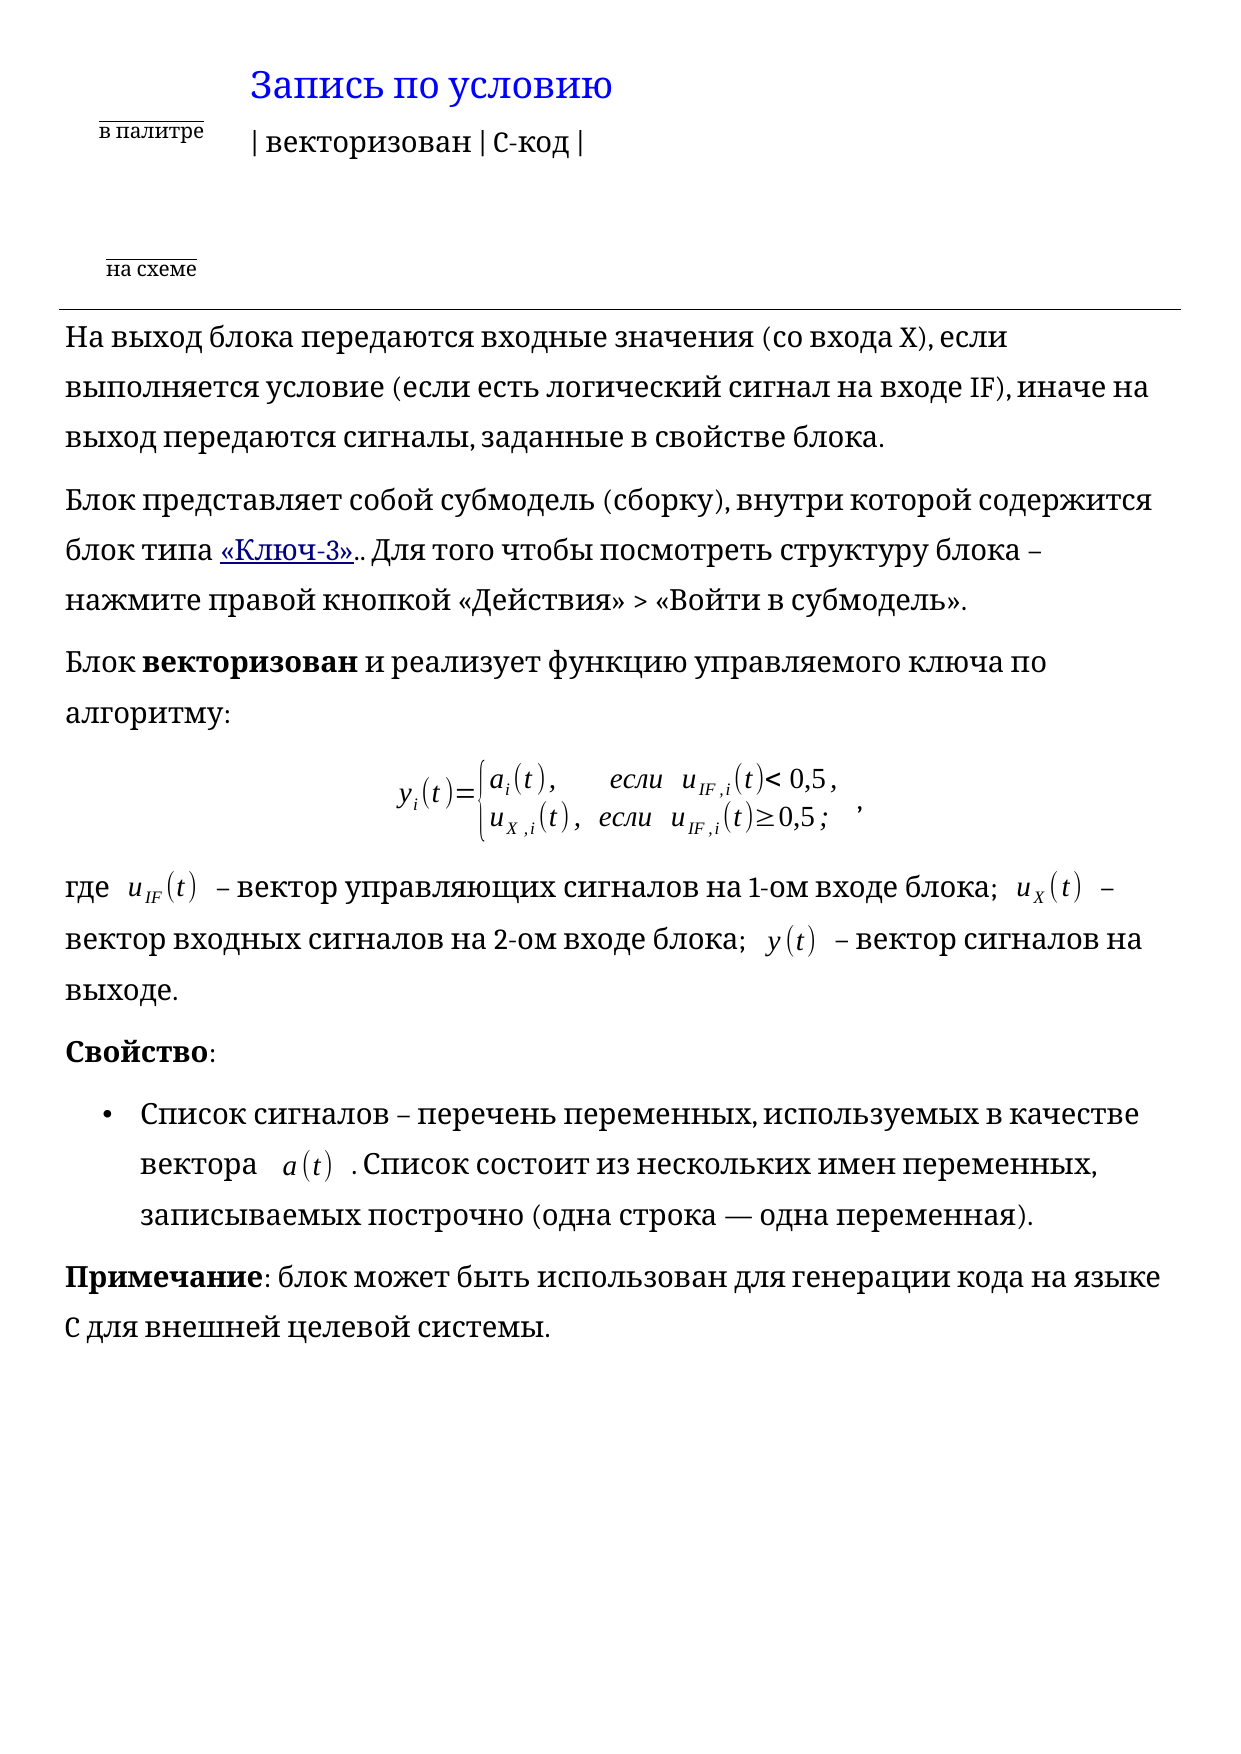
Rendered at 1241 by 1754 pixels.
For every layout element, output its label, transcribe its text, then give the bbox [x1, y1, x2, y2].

table_cell [59, 171, 244, 252]
table_header [59, 59, 244, 114]
table_cell [244, 252, 1181, 309]
table_cell на схеме [59, 252, 244, 309]
table_cell [244, 171, 1181, 252]
table_cell в палитре [59, 114, 244, 171]
table_header Запись по условию [244, 59, 1181, 114]
table_cell | векторизован | C-код | [244, 114, 1181, 171]
table_cell На выход блока передаются входные значения (со входа X), если выполняется условие (если есть логический сигнал на входе IF), иначе на выход передаются сигналы, заданные в свойстве блока. Блок представляет собой субмодель (сборку), внутри которой содержится блок типа «Ключ-3».. Для того чтобы посмотреть структуру блока – нажмите правой кнопкой «Действия» > «Войти в субмодель». Блок векторизован и реализует функцию управляемого ключа по алгоритму: , где– вектор управляющих сигналов на 1-ом входе блока;– вектор входных сигналов на 2-ом входе блока;– вектор сигналов на выходе. Свойство: Список сигналов – перечень переменных, используемых в качестве вектора . Список состоит из нескольких имен переменных, записываемых построчно (одна строка — одна переменная). Примечание: блок может быть использован для генерации кода на языке C для внешней целевой системы. [59, 310, 1181, 1357]
